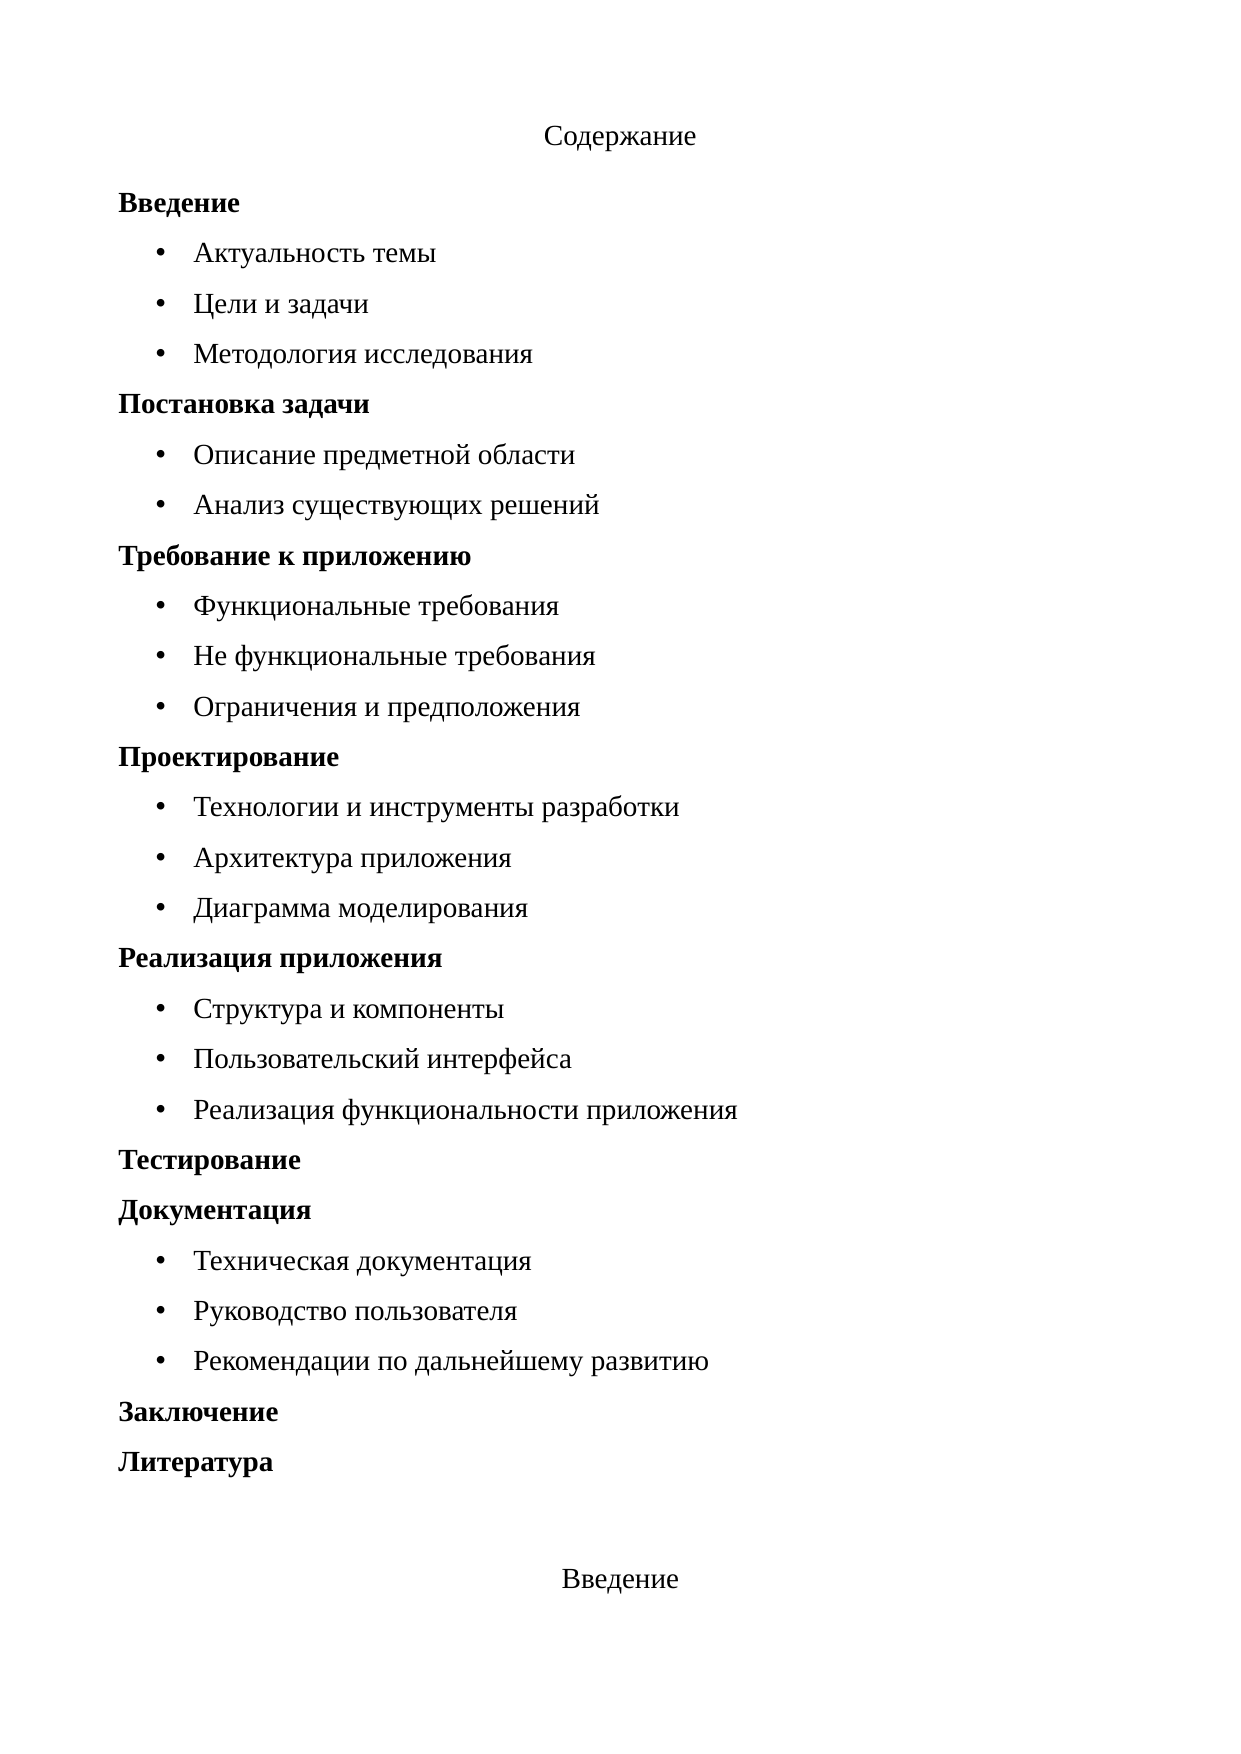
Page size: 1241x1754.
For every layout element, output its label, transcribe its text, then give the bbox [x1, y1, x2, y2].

table_header [1014, 185, 1122, 387]
table_cell [1014, 1142, 1122, 1192]
table_header Введение Актуальность темы Цели и задачи Методология исследования [118, 185, 1014, 387]
table_cell [1014, 387, 1122, 538]
table_cell [1014, 1394, 1122, 1444]
table_cell Литература [118, 1444, 1014, 1494]
table_cell Постановка задачи Описание предметной области Анализ существующих решений [118, 387, 1014, 538]
table_cell [1014, 538, 1122, 739]
table_cell Требование к приложению Функциональные требования Не функциональные требования Ограничения и предположения [118, 538, 1014, 739]
text Введение [118, 1561, 1122, 1595]
table_cell [1014, 1192, 1122, 1394]
text Содержание [118, 118, 1122, 152]
table_cell [1014, 739, 1122, 941]
table_cell [1014, 1494, 1122, 1528]
table_cell Заключение [118, 1394, 1014, 1444]
table_cell Реализация приложения Структура и компоненты Пользовательский интерфейса Реализация функциональности приложения [118, 941, 1014, 1142]
table_cell Документация Техническая документация Руководство пользователя Рекомендации по дальнейшему развитию [118, 1192, 1014, 1394]
table_cell Тестирование [118, 1142, 1014, 1192]
table_cell [1014, 941, 1122, 1142]
table_cell [1014, 1444, 1122, 1494]
table_cell Проектирование Технологии и инструменты разработки Архитектура приложения Диаграмма моделирования [118, 739, 1014, 941]
table_cell [118, 1494, 1014, 1528]
